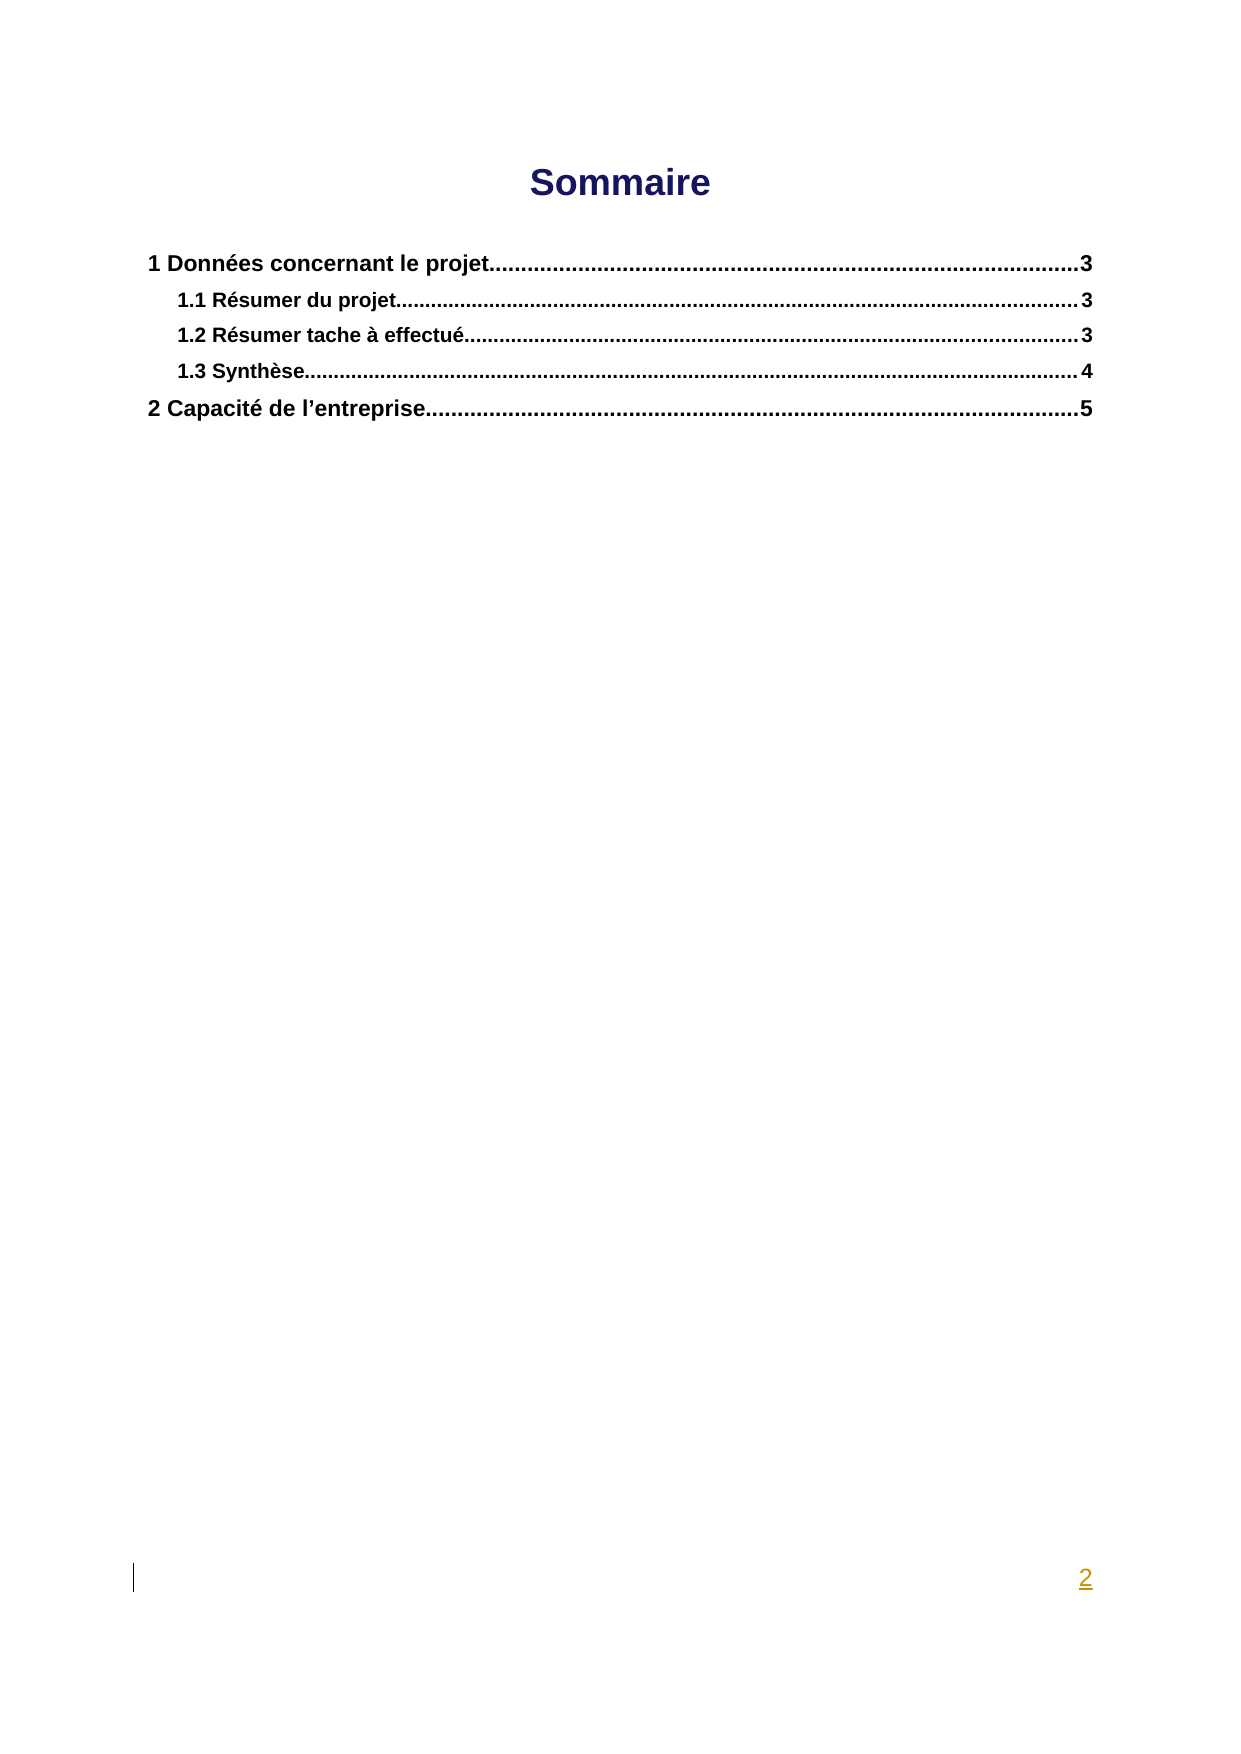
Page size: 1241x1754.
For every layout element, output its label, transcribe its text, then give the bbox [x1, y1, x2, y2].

subtitle Sommaire [148, 161, 1093, 204]
text 1.1 Résumer du projet 3 [177, 288, 1093, 312]
text 1 Données concernant le projet 3 [148, 249, 1093, 276]
text 1.2 Résumer tache à effectué 3 [177, 323, 1093, 347]
text 2 Capacité de l’entreprise 5 [148, 395, 1093, 421]
text 1.3 Synthèse 4 [177, 359, 1093, 383]
